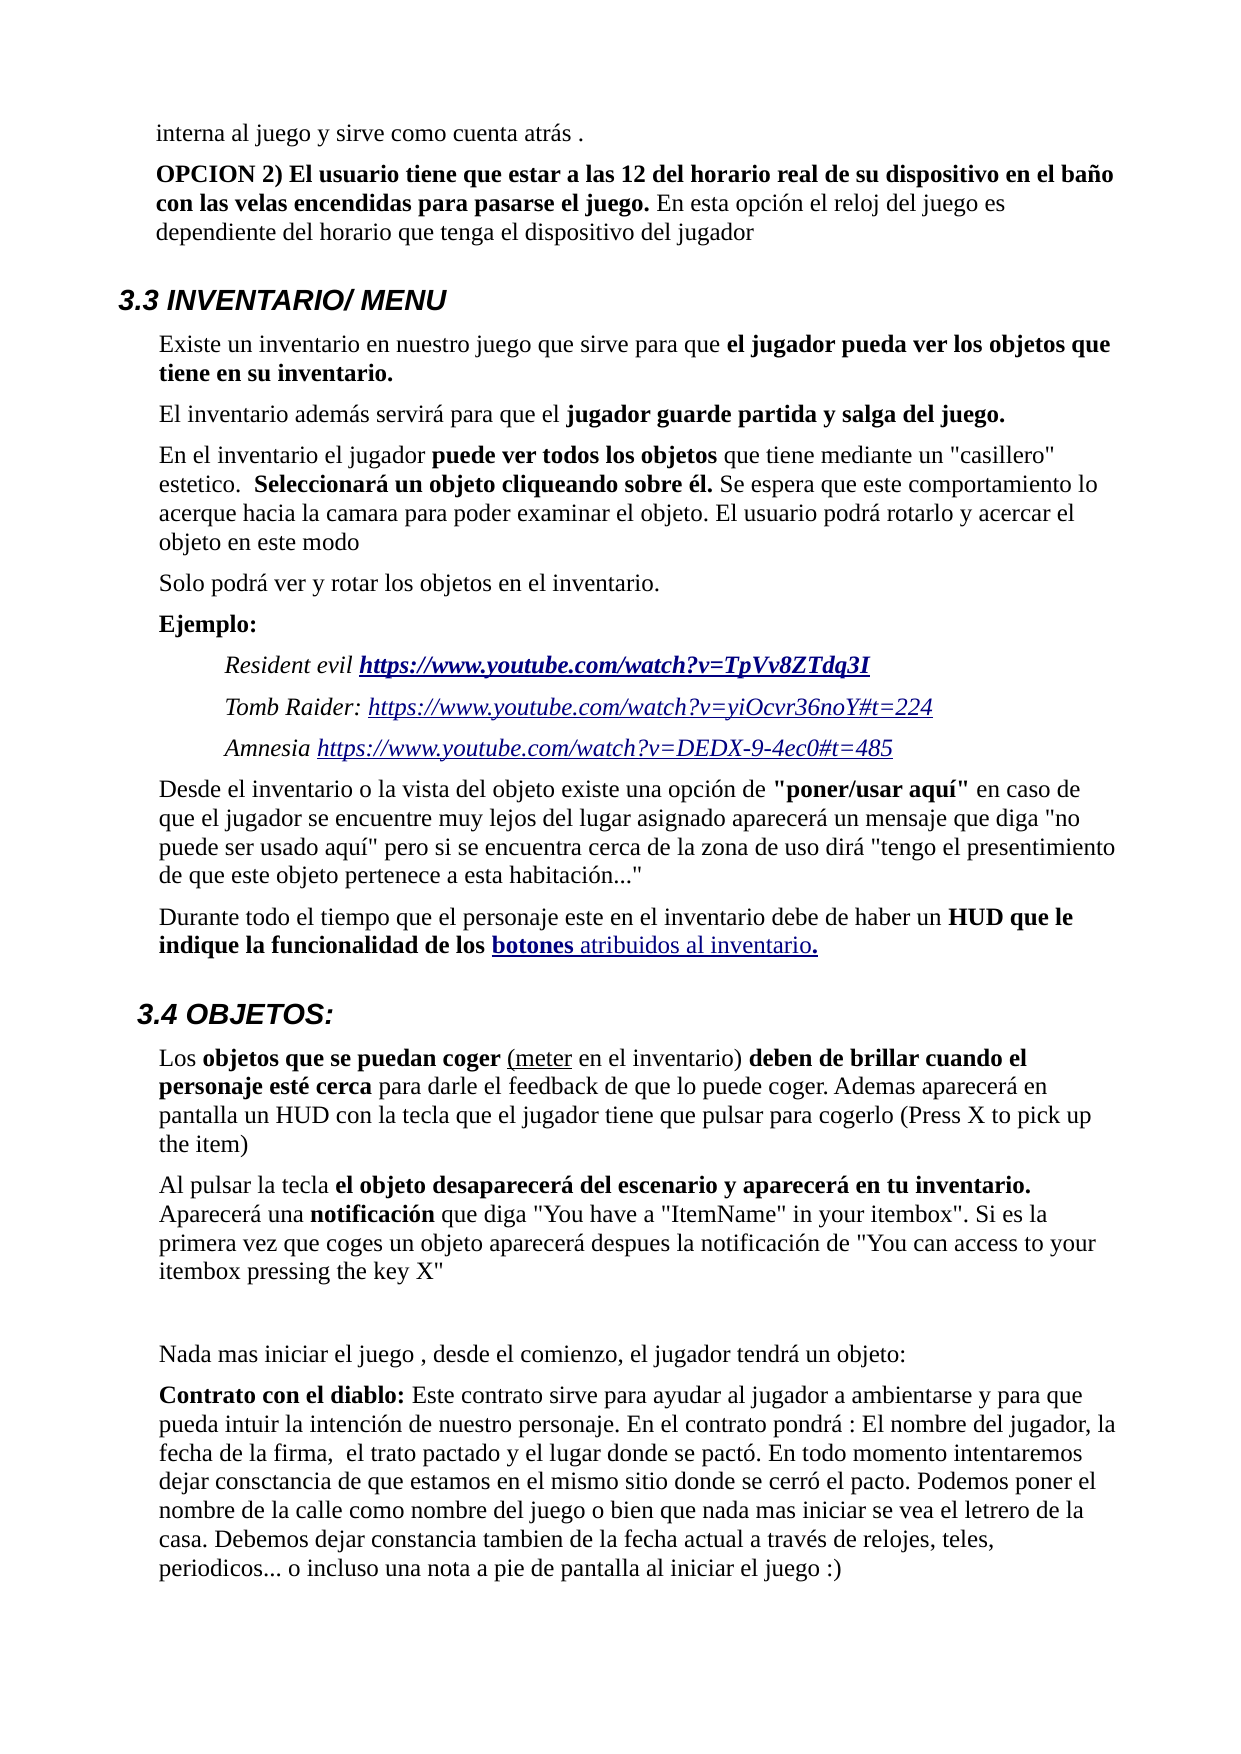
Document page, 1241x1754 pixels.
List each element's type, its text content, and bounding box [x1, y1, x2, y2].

text Los objetos que se puedan coger (meter en el inventario) deben de brillar cuando el personaje esté cerca para darle el feedback de que lo puede coger. Ademas aparecerá en pantalla un HUD con la tecla que el jugador tiene que pulsar para cogerlo (Press X to pick up the item) [159, 1043, 1122, 1158]
text Amnesia https://www.youtube.com/watch?v=DEDX-9-4ec0#t=485 [224, 733, 1122, 762]
text Desde el inventario o la vista del objeto existe una opción de "poner/usar aquí" en caso de que el jugador se encuentre muy lejos del lugar asignado aparecerá un mensaje que diga "no puede ser usado aquí" pero si se encuentra cerca de la zona de uso dirá "tengo el presentimiento de que este objeto pertenece a esta habitación..." [159, 774, 1122, 889]
text Ejemplo: [159, 609, 1122, 638]
text Durante todo el tiempo que el personaje este en el inventario debe de haber un HUD que le indique la funcionalidad de los botones atribuidos al inventario. [159, 902, 1122, 959]
text Existe un inventario en nuestro juego que sirve para que el jugador pueda ver los objetos que tiene en su inventario. [159, 329, 1122, 387]
subtitle 3.3 INVENTARIO/ MENU [118, 283, 1122, 317]
text Al pulsar la tecla el objeto desaparecerá del escenario y aparecerá en tu inventario. Aparecerá una notificación que diga "You have a "ItemName" in your itembox". Si es la primera vez que coges un objeto aparecerá despues la notificación de "You can access to your itembox pressing the key X" [159, 1170, 1122, 1285]
text En el inventario el jugador puede ver todos los objetos que tiene mediante un "casillero" estetico. Seleccionará un objeto cliqueando sobre él. Se espera que este comportamiento lo acerque hacia la camara para poder examinar el objeto. El usuario podrá rotarlo y acercar el objeto en este modo [159, 440, 1122, 555]
text Tomb Raider: https://www.youtube.com/watch?v=yiOcvr36noY#t=224 [224, 692, 1122, 720]
text Resident evil https://www.youtube.com/watch?v=TpVv8ZTdq3I [224, 650, 1122, 679]
text Contrato con el diablo: Este contrato sirve para ayudar al jugador a ambientarse y para que pueda intuir la intención de nuestro personaje. En el contrato pondrá : El nombre del jugador, la fecha de la firma, el trato pactado y el lugar donde se pactó. En todo momento intentaremos dejar consctancia de que estamos en el mismo sitio donde se cerró el pacto. Podemos poner el nombre de la calle como nombre del juego o bien que nada mas iniciar se vea el letrero de la casa. Debemos dejar constancia tambien de la fecha actual a través de relojes, teles, periodicos... o incluso una nota a pie de pantalla al iniciar el juego :) [159, 1380, 1122, 1581]
text interna al juego y sirve como cuenta atrás . [156, 118, 1122, 147]
text OPCION 2) El usuario tiene que estar a las 12 del horario real de su dispositivo en el baño con las velas encendidas para pasarse el juego. En esta opción el reloj del juego es dependiente del horario que tenga el dispositivo del jugador [156, 159, 1122, 246]
text El inventario además servirá para que el jugador guarde partida y salga del juego. [159, 399, 1122, 428]
text Nada mas iniciar el juego , desde el comienzo, el jugador tendrá un objeto: [159, 1339, 1122, 1368]
text Solo podrá ver y rotar los objetos en el inventario. [159, 568, 1122, 597]
subtitle 3.4 OBJETOS: [137, 997, 1122, 1030]
